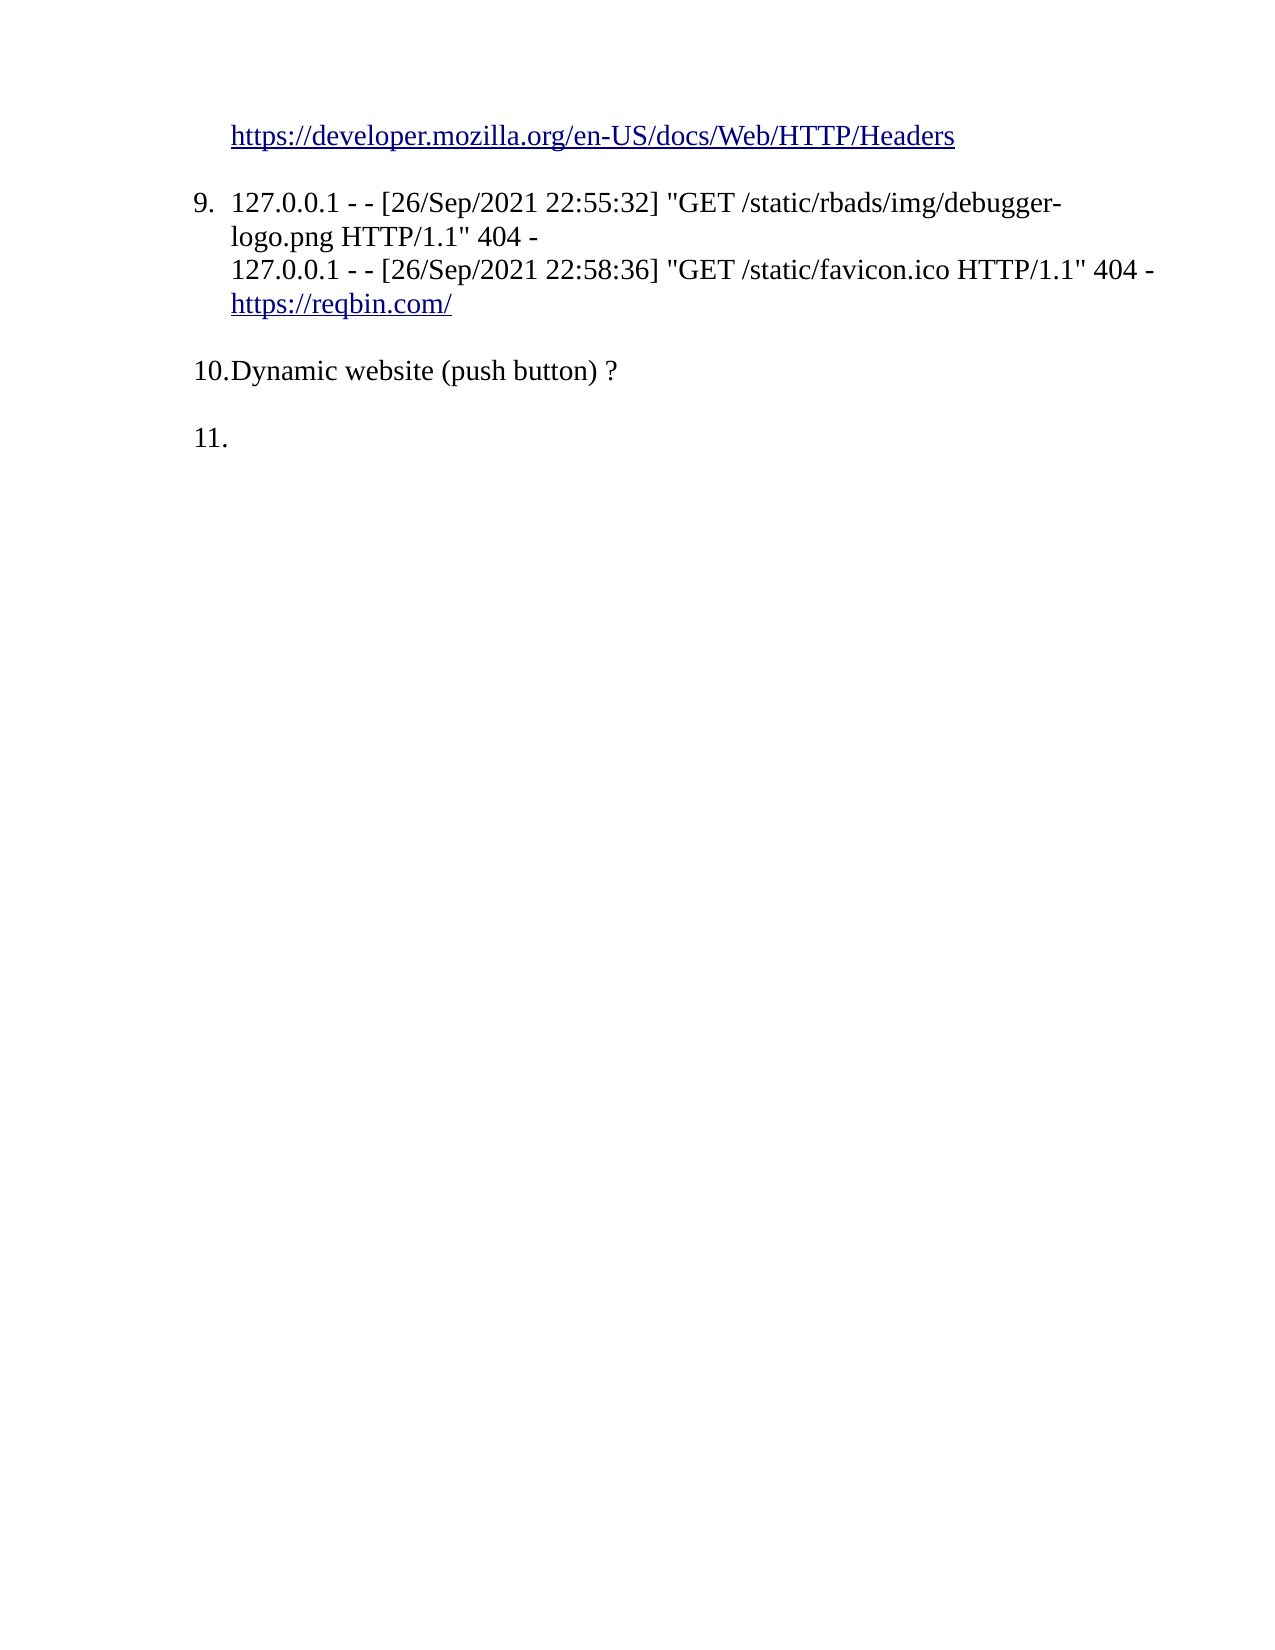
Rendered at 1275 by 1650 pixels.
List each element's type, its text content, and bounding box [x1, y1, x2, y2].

list Dynamic website (push button) ? [193, 353, 1157, 386]
list 127.0.0.1 - - [26/Sep/2021 22:58:36] "GET /static/favicon.ico HTTP/1.1" 404 - [193, 252, 1157, 286]
list 127.0.0.1 - - [26/Sep/2021 22:55:32] "GET /static/rbads/img/debugger-logo.png HTTP/1.1" 404 - [193, 185, 1157, 252]
list https://developer.mozilla.org/en-US/docs/Web/HTTP/Headers [193, 118, 1157, 152]
list https://reqbin.com/ [193, 286, 1157, 319]
